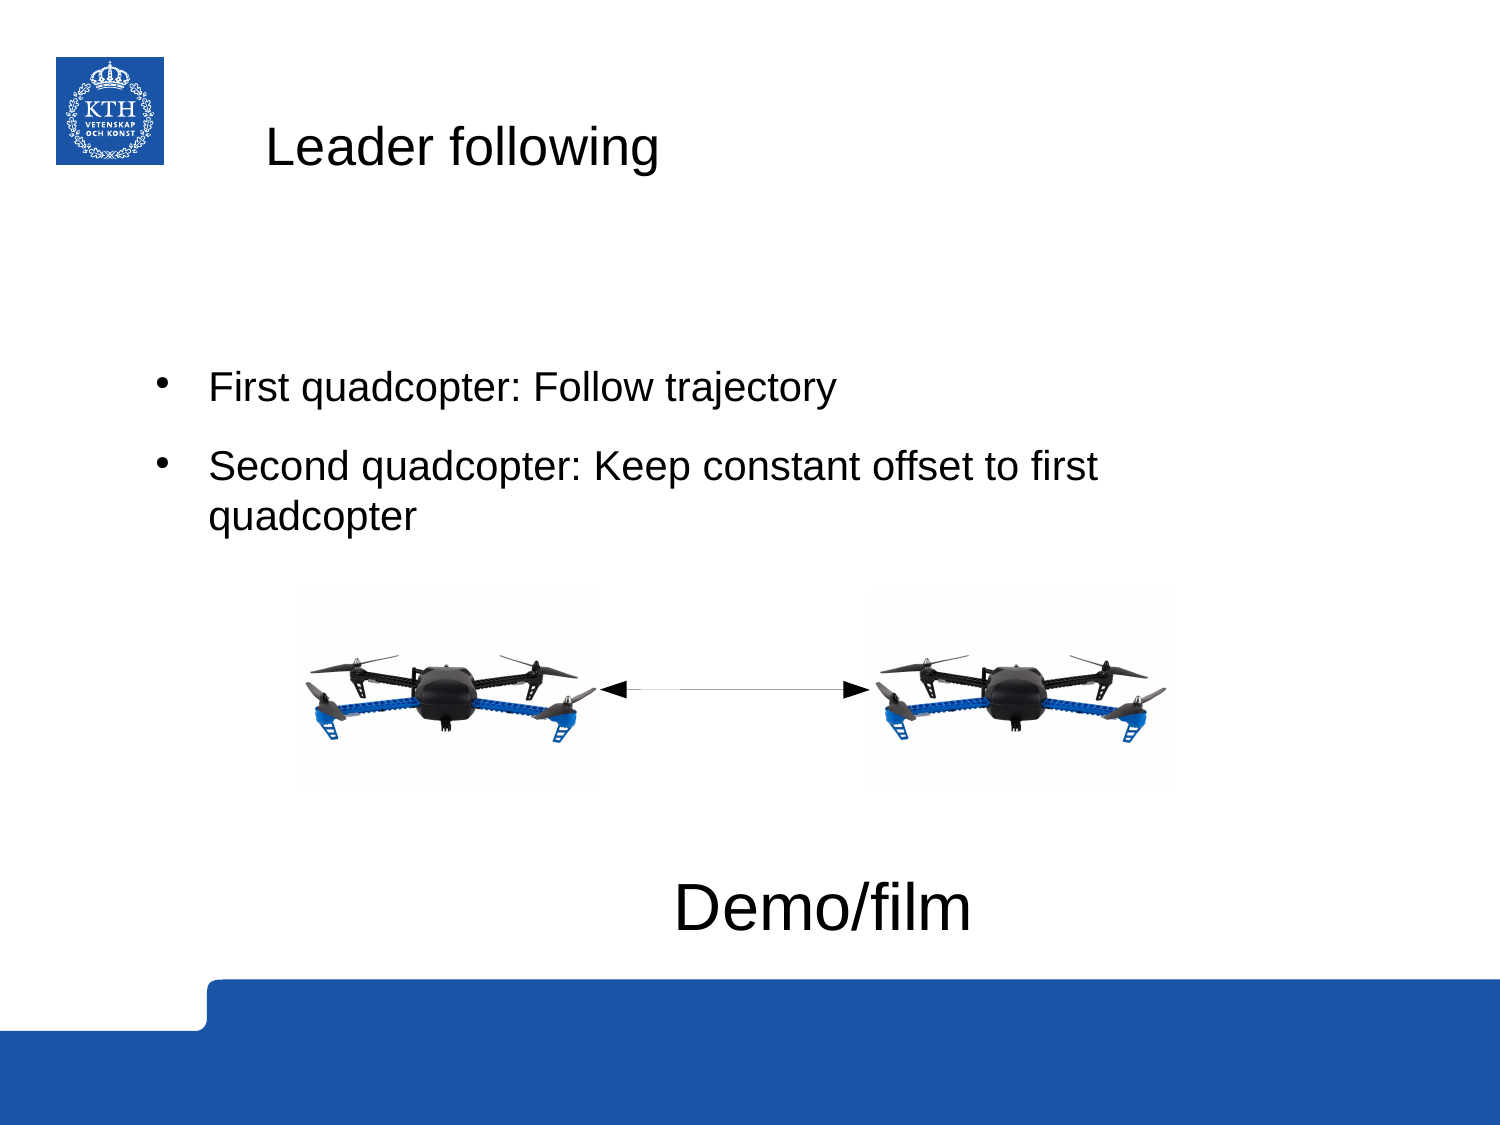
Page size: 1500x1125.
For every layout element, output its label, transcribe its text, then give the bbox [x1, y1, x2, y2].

picture [870, 589, 1171, 790]
text_box Demo/film [255, 795, 1393, 1021]
title Leader following [265, 66, 1404, 177]
list First quadcopter: Follow trajectory Second quadcopter: Keep constant offset to first quadcopter [137, 359, 1276, 496]
picture [300, 589, 601, 790]
